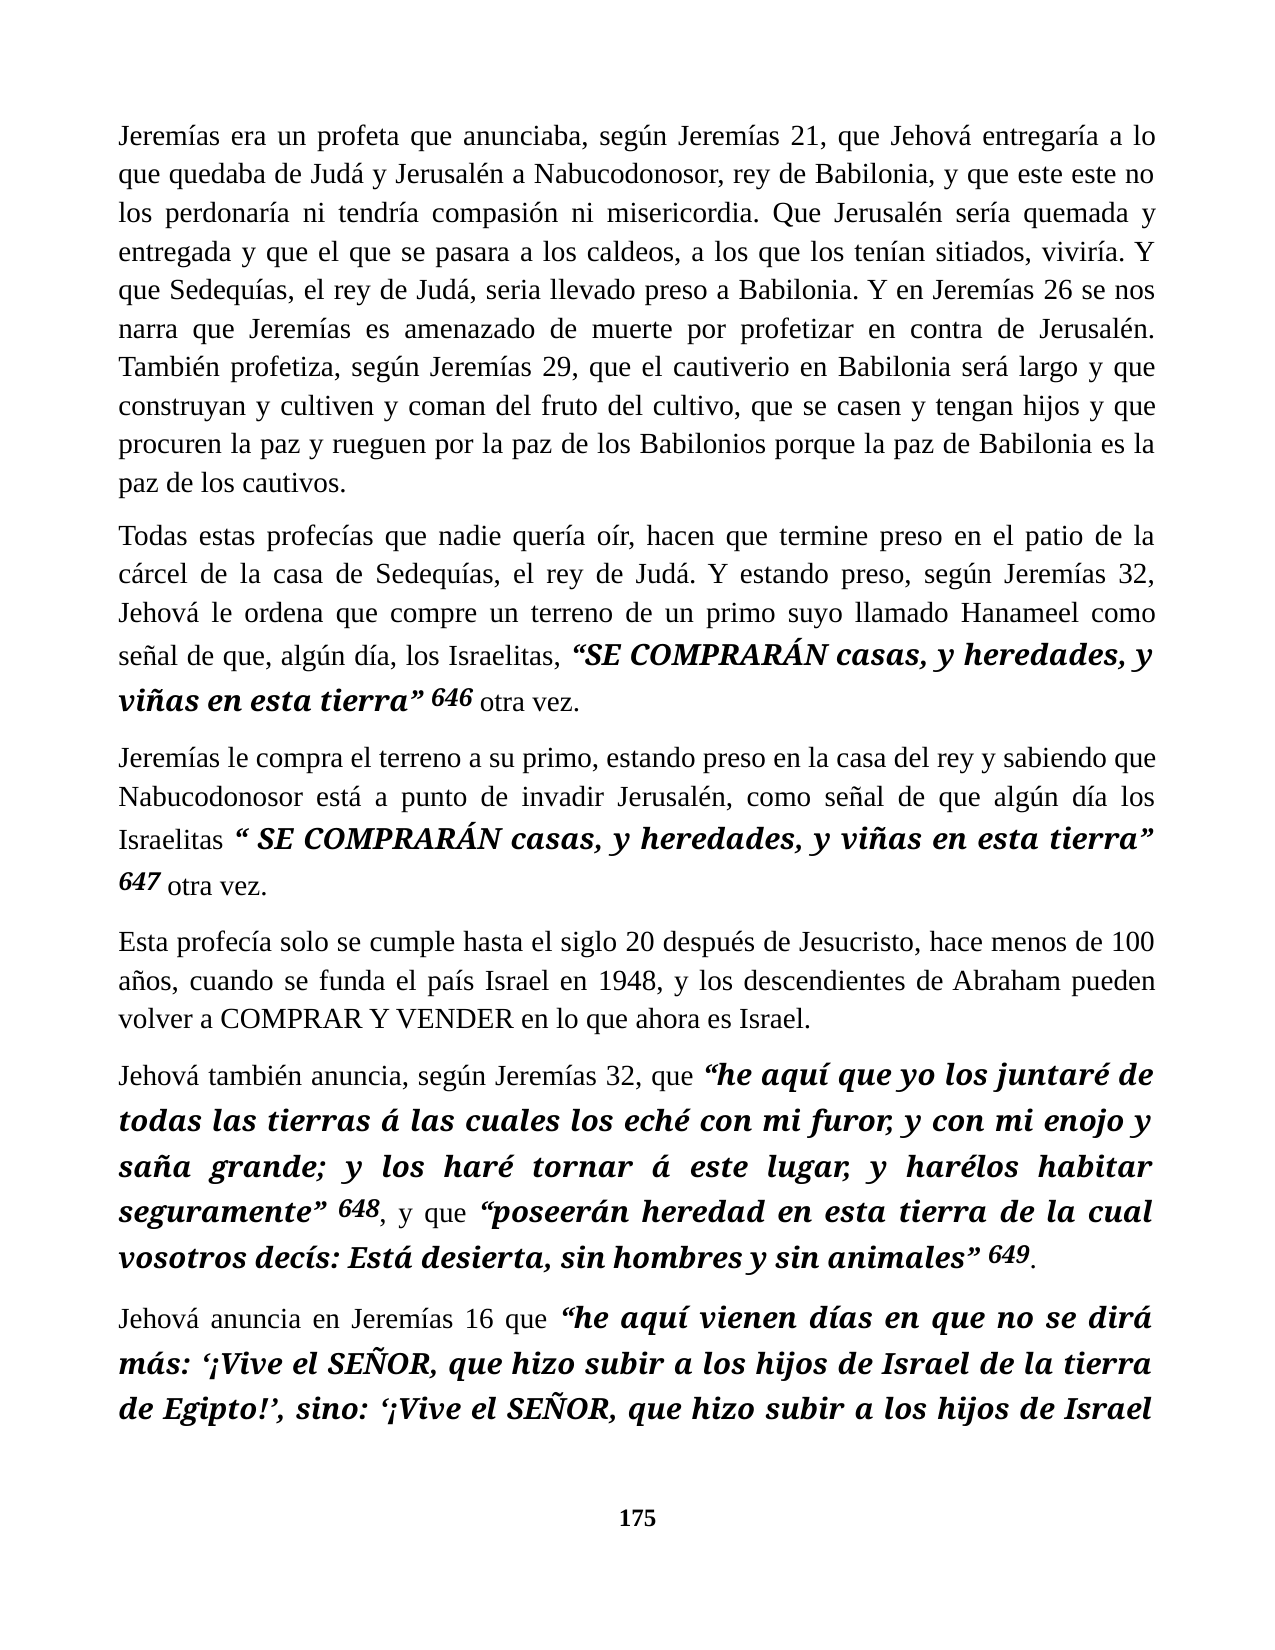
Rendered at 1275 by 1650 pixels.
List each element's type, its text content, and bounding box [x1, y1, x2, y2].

text Jeremías era un profeta que anunciaba, según Jeremías 21, que Jehová entregaría a lo que quedaba de Judá y Jerusalén a Nabucodonosor, rey de Babilonia, y que este este no los perdonaría ni tendría compasión ni misericordia. Que Jerusalén sería quemada y entregada y que el que se pasara a los caldeos, a los que los tenían sitiados, viviría. Y que Sedequías, el rey de Judá, seria llevado preso a Babilonia. Y en Jeremías 26 se nos narra que Jeremías es amenazado de muerte por profetizar en contra de Jerusalén. También profetiza, según Jeremías 29, que el cautiverio en Babilonia será largo y que construyan y cultiven y coman del fruto del cultivo, que se casen y tengan hijos y que procuren la paz y rueguen por la paz de los Babilonios porque la paz de Babilonia es la paz de los cautivos. [118, 118, 1157, 498]
text Jeremías le compra el terreno a su primo, estando preso en la casa del rey y sabiendo que Nabucodonosor está a punto de invadir Jerusalén, como señal de que algún día los Israelitas “ SE COMPRARÁN casas, y heredades, y viñas en esta tierra” otra vez. [118, 741, 1157, 904]
text Todas estas profecías que nadie quería oír, hacen que termine preso en el patio de la cárcel de la casa de Sedequías, el rey de Judá. Y estando preso, según Jeremías 32, Jehová le ordena que compre un terreno de un primo suyo llamado Hanameel como señal de que, algún día, los Israelitas, “SE COMPRARÁN casas, y heredades, y viñas en esta tierra” otra vez. [118, 518, 1157, 720]
text Jehová anuncia en Jeremías 16 que “he aquí vienen días en que no se dirá más: ‘¡Vive el SEÑOR, que hizo subir a los hijos de Israel de la tierra de Egipto!’, sino: ‘¡Vive el SEÑOR, que hizo subir a los hijos de Israel [118, 1297, 1157, 1428]
text Jehová también anuncia, según Jeremías 32, que “he aquí que yo los juntaré de todas las tierras á las cuales los eché con mi furor, y con mi enojo y saña grande; y los haré tornar á este lugar, y harélos habitar seguramente” , y que “poseerán heredad en esta tierra de la cual vosotros decís: Está desierta, sin hombres y sin animales” . [118, 1054, 1157, 1277]
text Esta profecía solo se cumple hasta el siglo 20 después de Jesucristo, hace menos de 100 años, cuando se funda el país Israel en 1948, y los descendientes de Abraham pueden volver a COMPRAR Y VENDER en lo que ahora es Israel. [118, 924, 1157, 1035]
